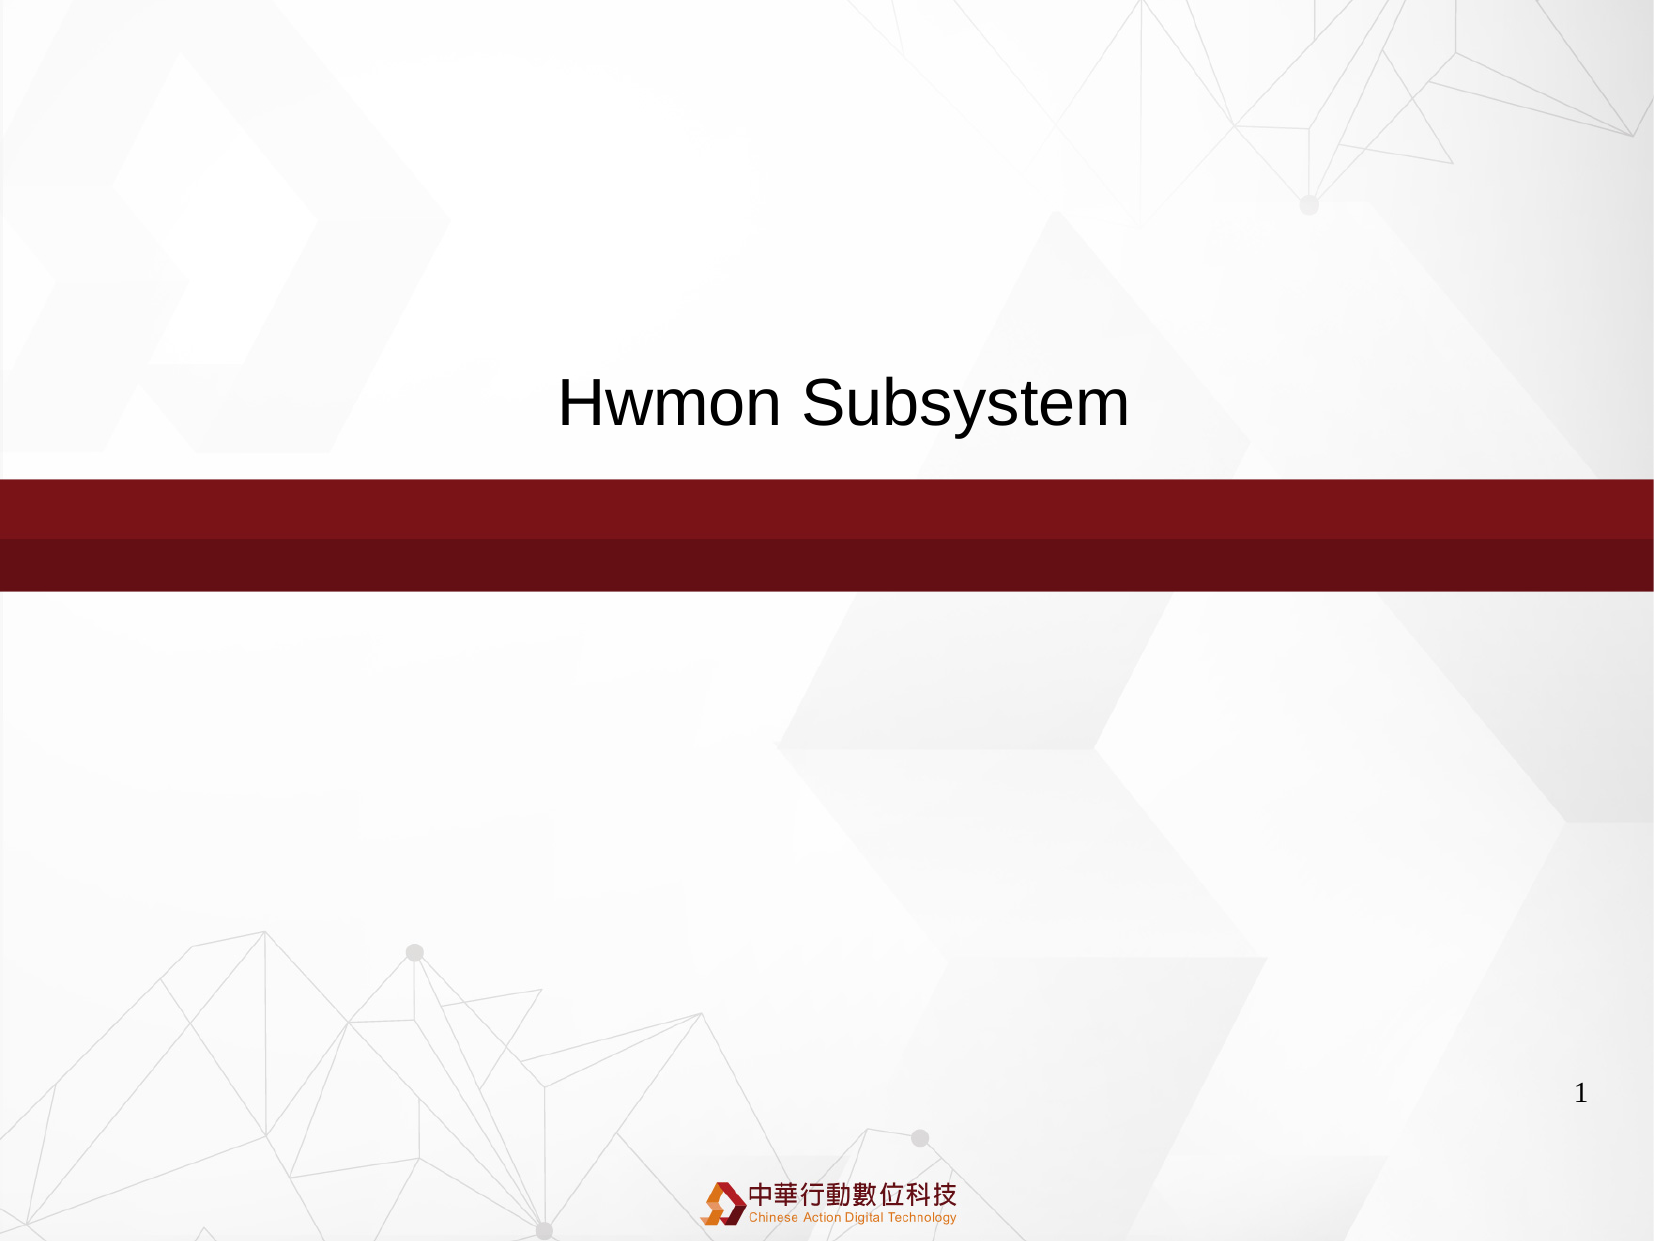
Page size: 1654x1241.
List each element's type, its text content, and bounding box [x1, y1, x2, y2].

picture [0, 0, 1654, 1241]
subtitle Hwmon Subsystem [118, 324, 1571, 481]
